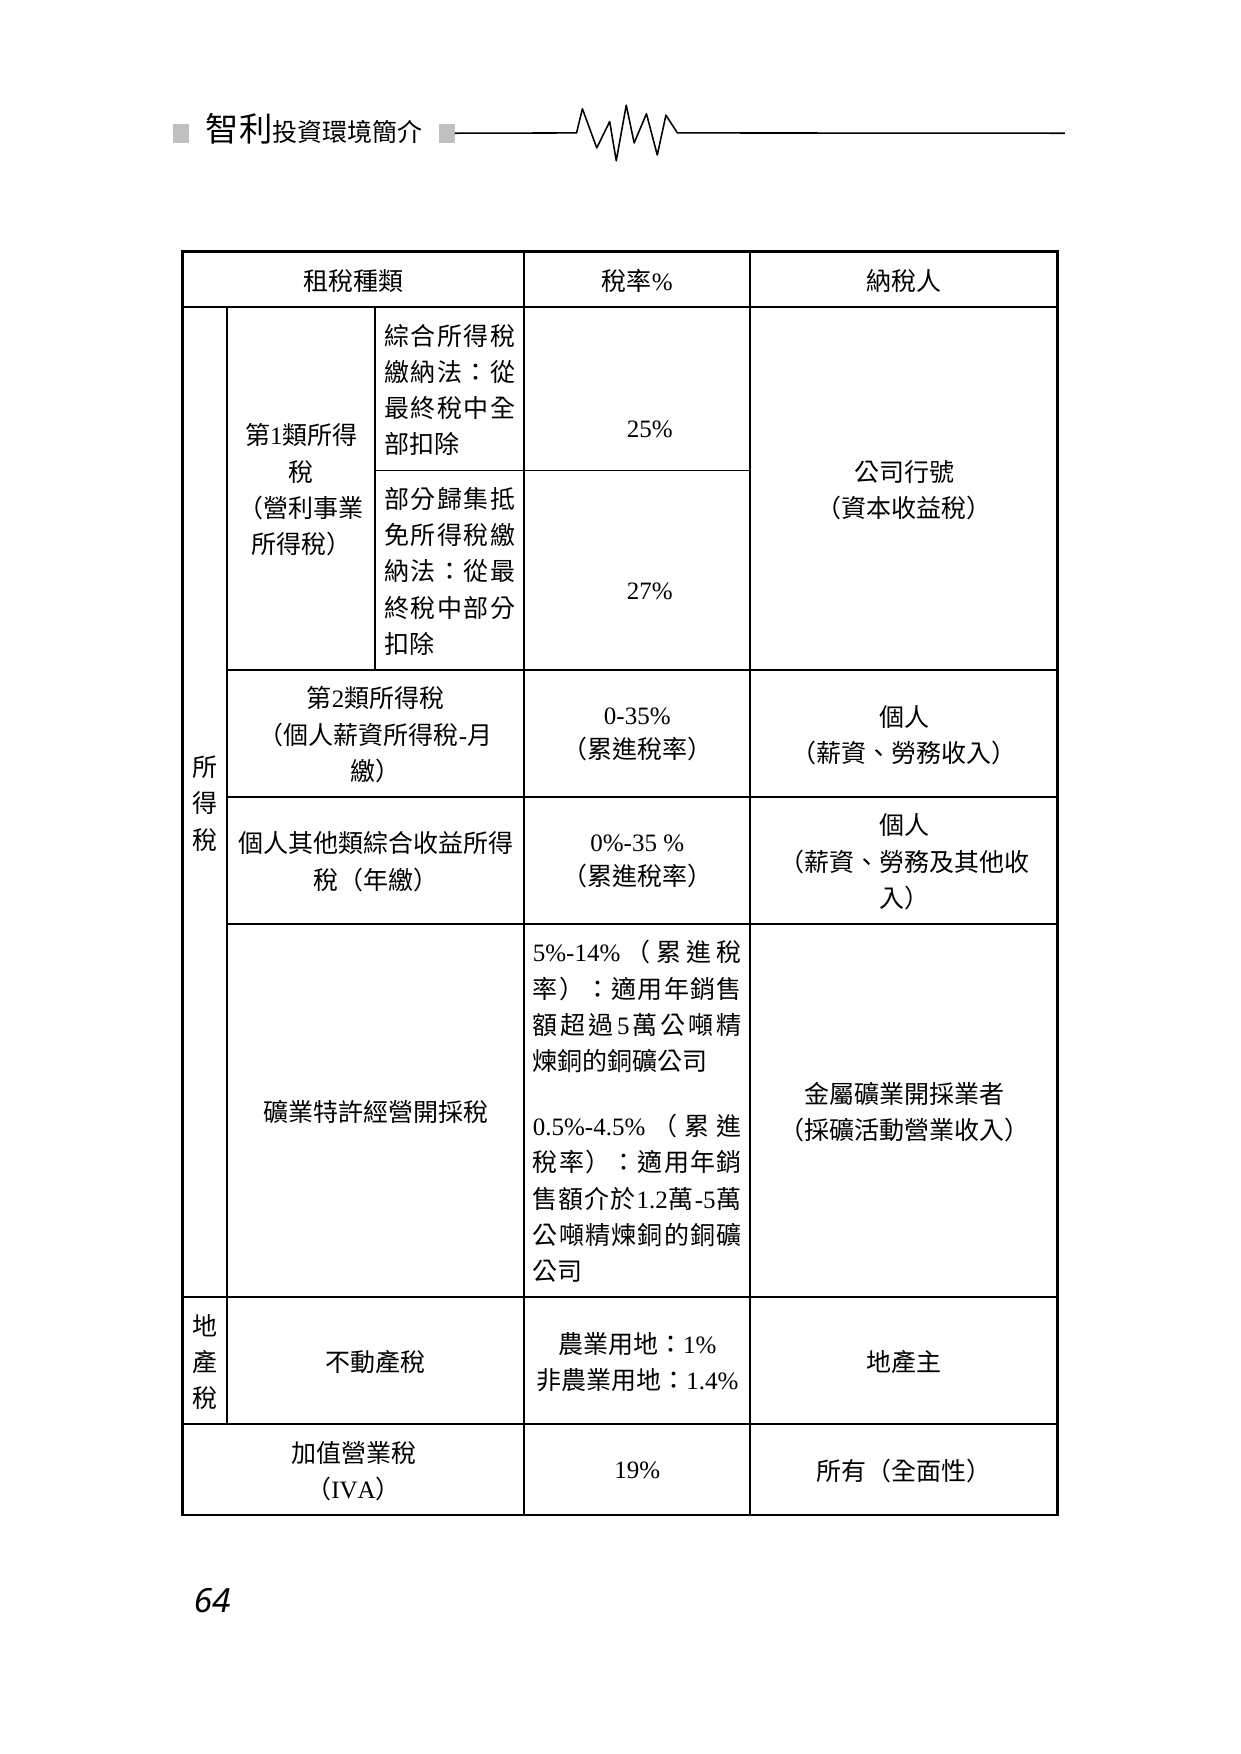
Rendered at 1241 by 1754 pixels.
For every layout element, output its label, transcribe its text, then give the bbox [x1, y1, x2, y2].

table_cell 加值營業稅 （IVA） [184, 1425, 523, 1514]
table_cell 不動產稅 [228, 1298, 523, 1423]
table_cell 0%-35 % （累進稅率） [525, 798, 749, 923]
table_cell 礦業特許經營開採稅 [228, 925, 523, 1296]
table_cell 農業用地：1% 非農業用地：1.4% [525, 1298, 749, 1423]
table_cell 第1類所得稅 （營利事業所得稅） [228, 308, 374, 669]
table_cell 金屬礦業開採業者 （採礦活動營業收入） [751, 925, 1056, 1296]
table_cell 0-35% （累進稅率） [525, 671, 749, 796]
table_header 納稅人 [751, 253, 1056, 306]
table_cell 地產主 [751, 1298, 1056, 1423]
table_cell 地產稅 [184, 1298, 226, 1423]
table_header 稅率% [525, 253, 749, 306]
table_cell 25% [525, 308, 749, 469]
table_cell 個人其他類綜合收益所得稅（年繳） [228, 798, 523, 923]
table_cell 綜合所得稅繳納法：從最終稅中全部扣除 [376, 308, 523, 469]
table_cell 所有（全面性） [751, 1425, 1056, 1514]
table_cell 公司行號 （資本收益稅） [751, 308, 1056, 669]
table_header 租稅種類 [184, 253, 523, 306]
table_cell 所得稅 [184, 308, 226, 1296]
table_cell 5%-14%（累進稅率）：適用年銷售額超過5萬公噸精煉銅的銅礦公司 0.5%-4.5%（累進稅率）：適用年銷售額介於1.2萬-5萬公噸精煉銅的銅礦公司 [525, 925, 749, 1296]
table_cell 個人 （薪資、勞務及其他收入） [751, 798, 1056, 923]
table_cell 27% [525, 471, 749, 669]
table_cell 部分歸集抵免所得稅繳納法：從最終稅中部分扣除 [376, 471, 523, 669]
table_cell 個人 （薪資、勞務收入） [751, 671, 1056, 796]
table_cell 第2類所得稅 （個人薪資所得稅-月繳） [228, 671, 523, 796]
table_cell 19% [525, 1425, 749, 1514]
